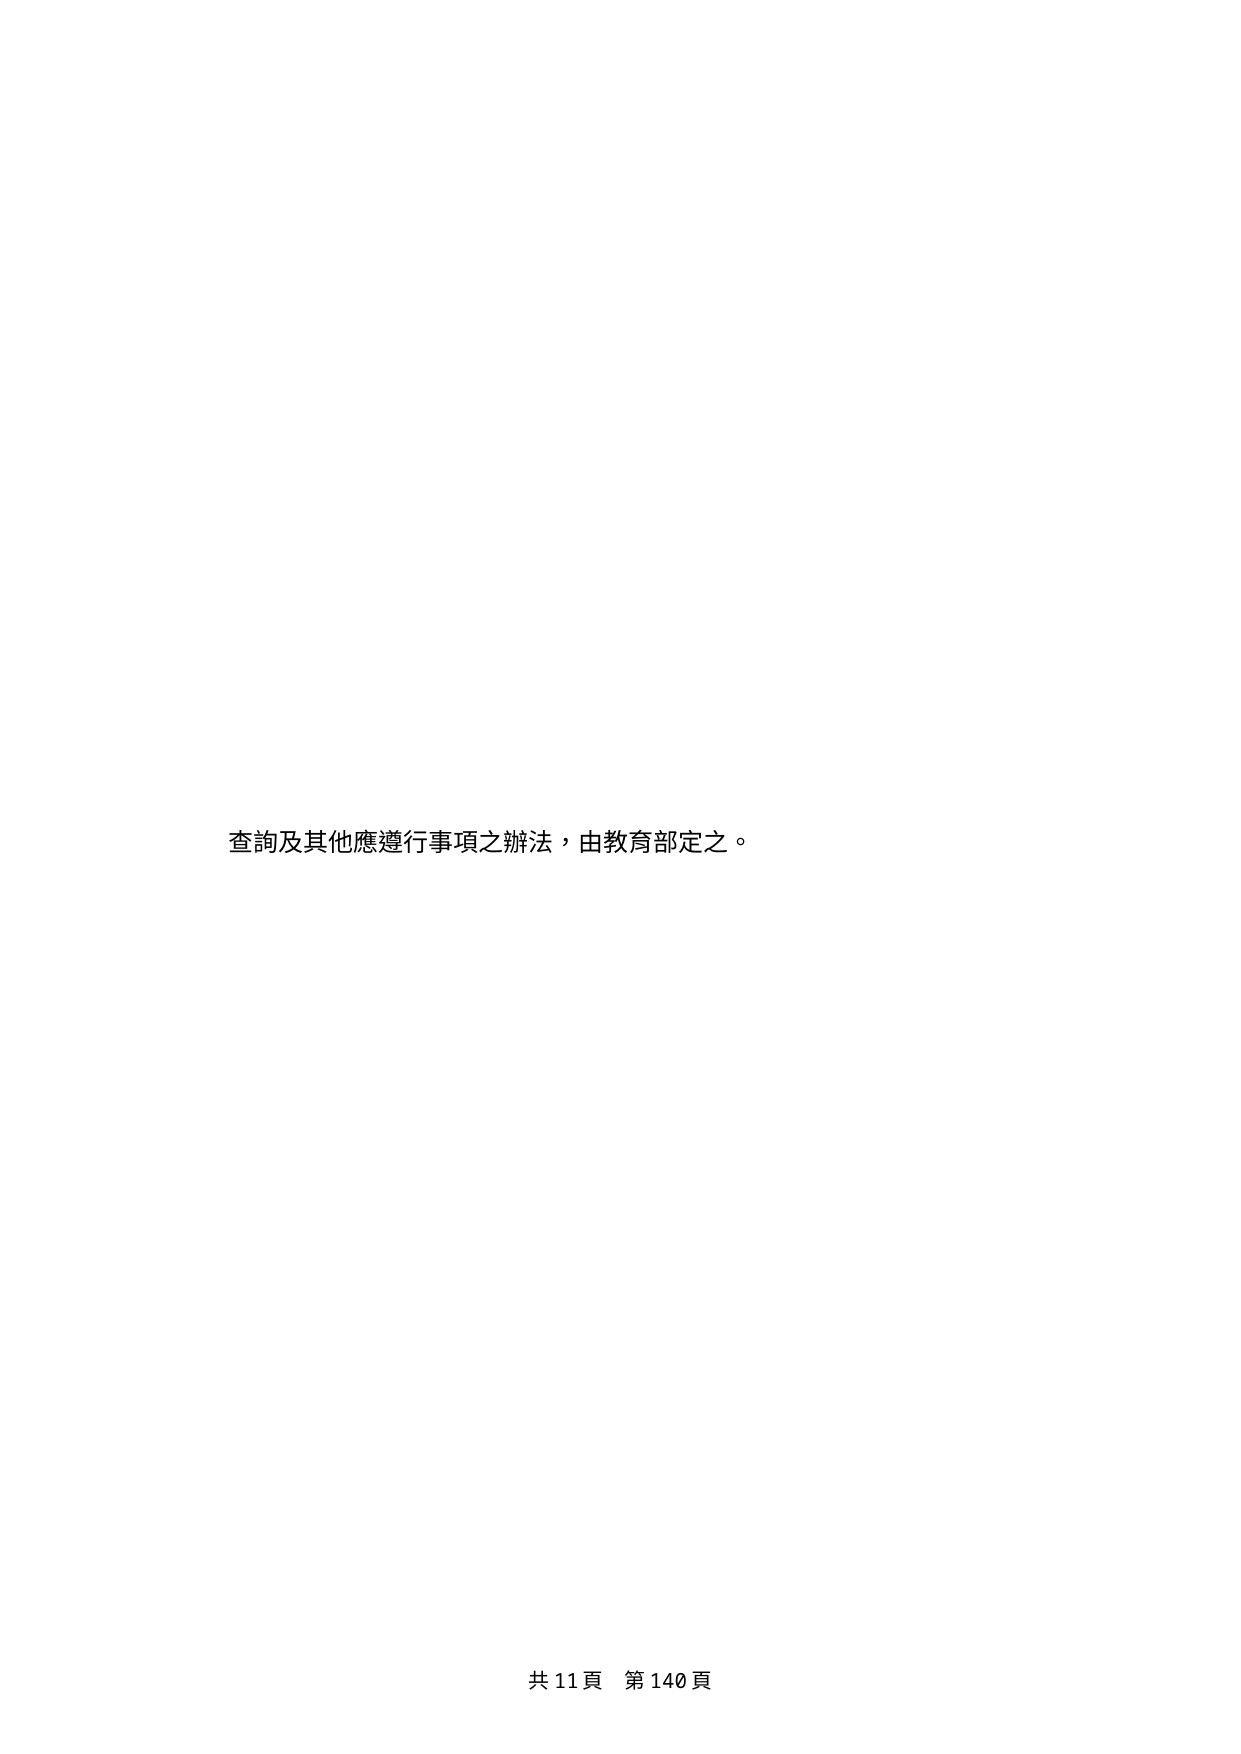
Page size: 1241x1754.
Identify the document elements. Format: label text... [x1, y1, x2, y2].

text 查詢及其他應遵行事項之辦法，由教育部定之。 [229, 799, 1122, 862]
